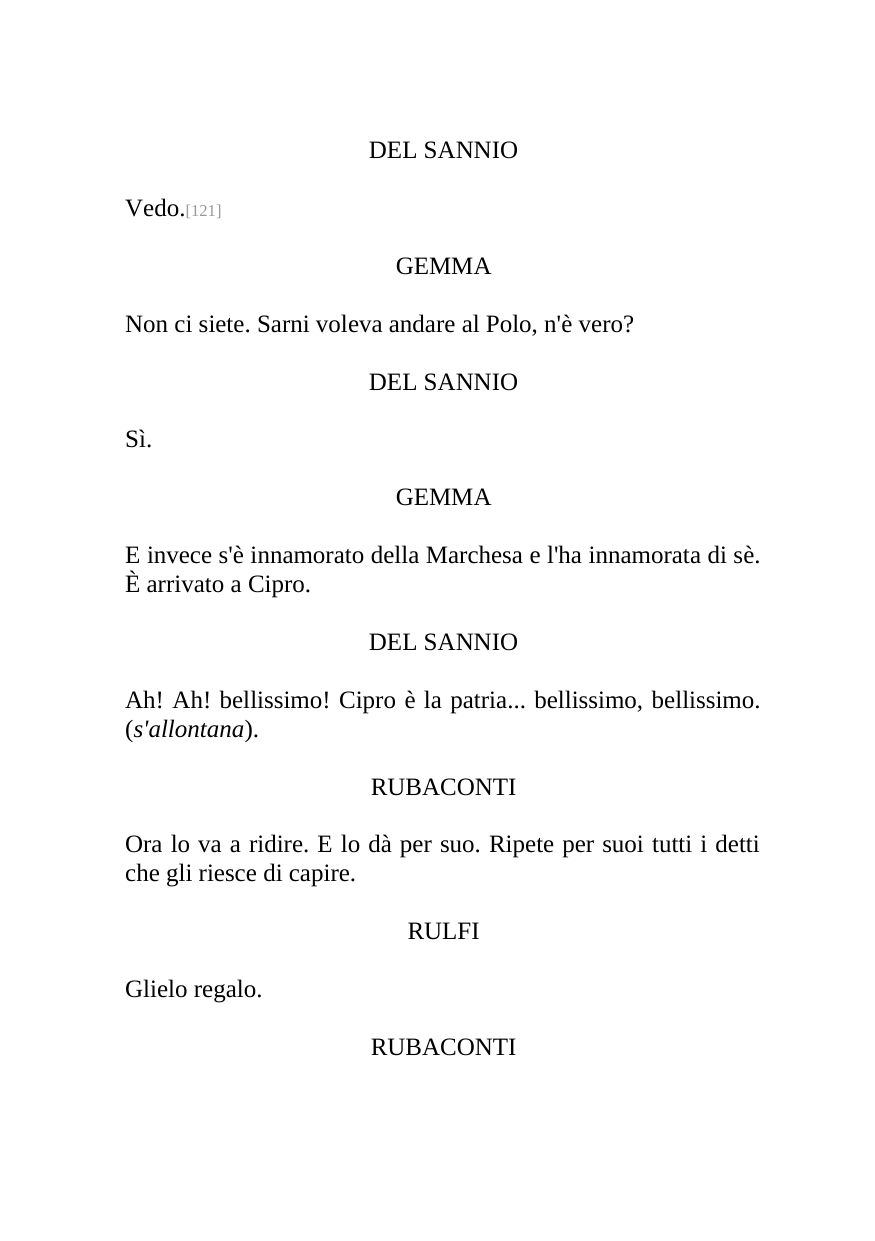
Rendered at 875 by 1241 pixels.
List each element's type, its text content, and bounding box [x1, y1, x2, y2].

text RULFI [125, 916, 762, 945]
text E invece s'è innamorato della Marchesa e l'ha innamorata di sè. È arrivato a Cipro. [125, 540, 762, 598]
text Non ci siete. Sarni voleva andare al Polo, n'è vero? [125, 309, 762, 337]
text GEMMA [125, 482, 762, 511]
text Ora lo va a ridire. E lo dà per suo. Ripete per suoi tutti i detti che gli riesce di capire. [125, 829, 762, 887]
text GEMMA [125, 251, 762, 279]
text Glielo regalo. [125, 974, 762, 1003]
text Ah! Ah! bellissimo! Cipro è la patria... bellissimo, bellissimo. (s'allontana). [125, 685, 762, 742]
text DEL SANNIO [125, 367, 762, 395]
text DEL SANNIO [125, 135, 762, 164]
text RUBACONTI [125, 772, 762, 800]
text Vedo.[121] [125, 193, 762, 222]
text DEL SANNIO [125, 627, 762, 656]
text RUBACONTI [125, 1032, 762, 1061]
text Sì. [125, 424, 762, 453]
